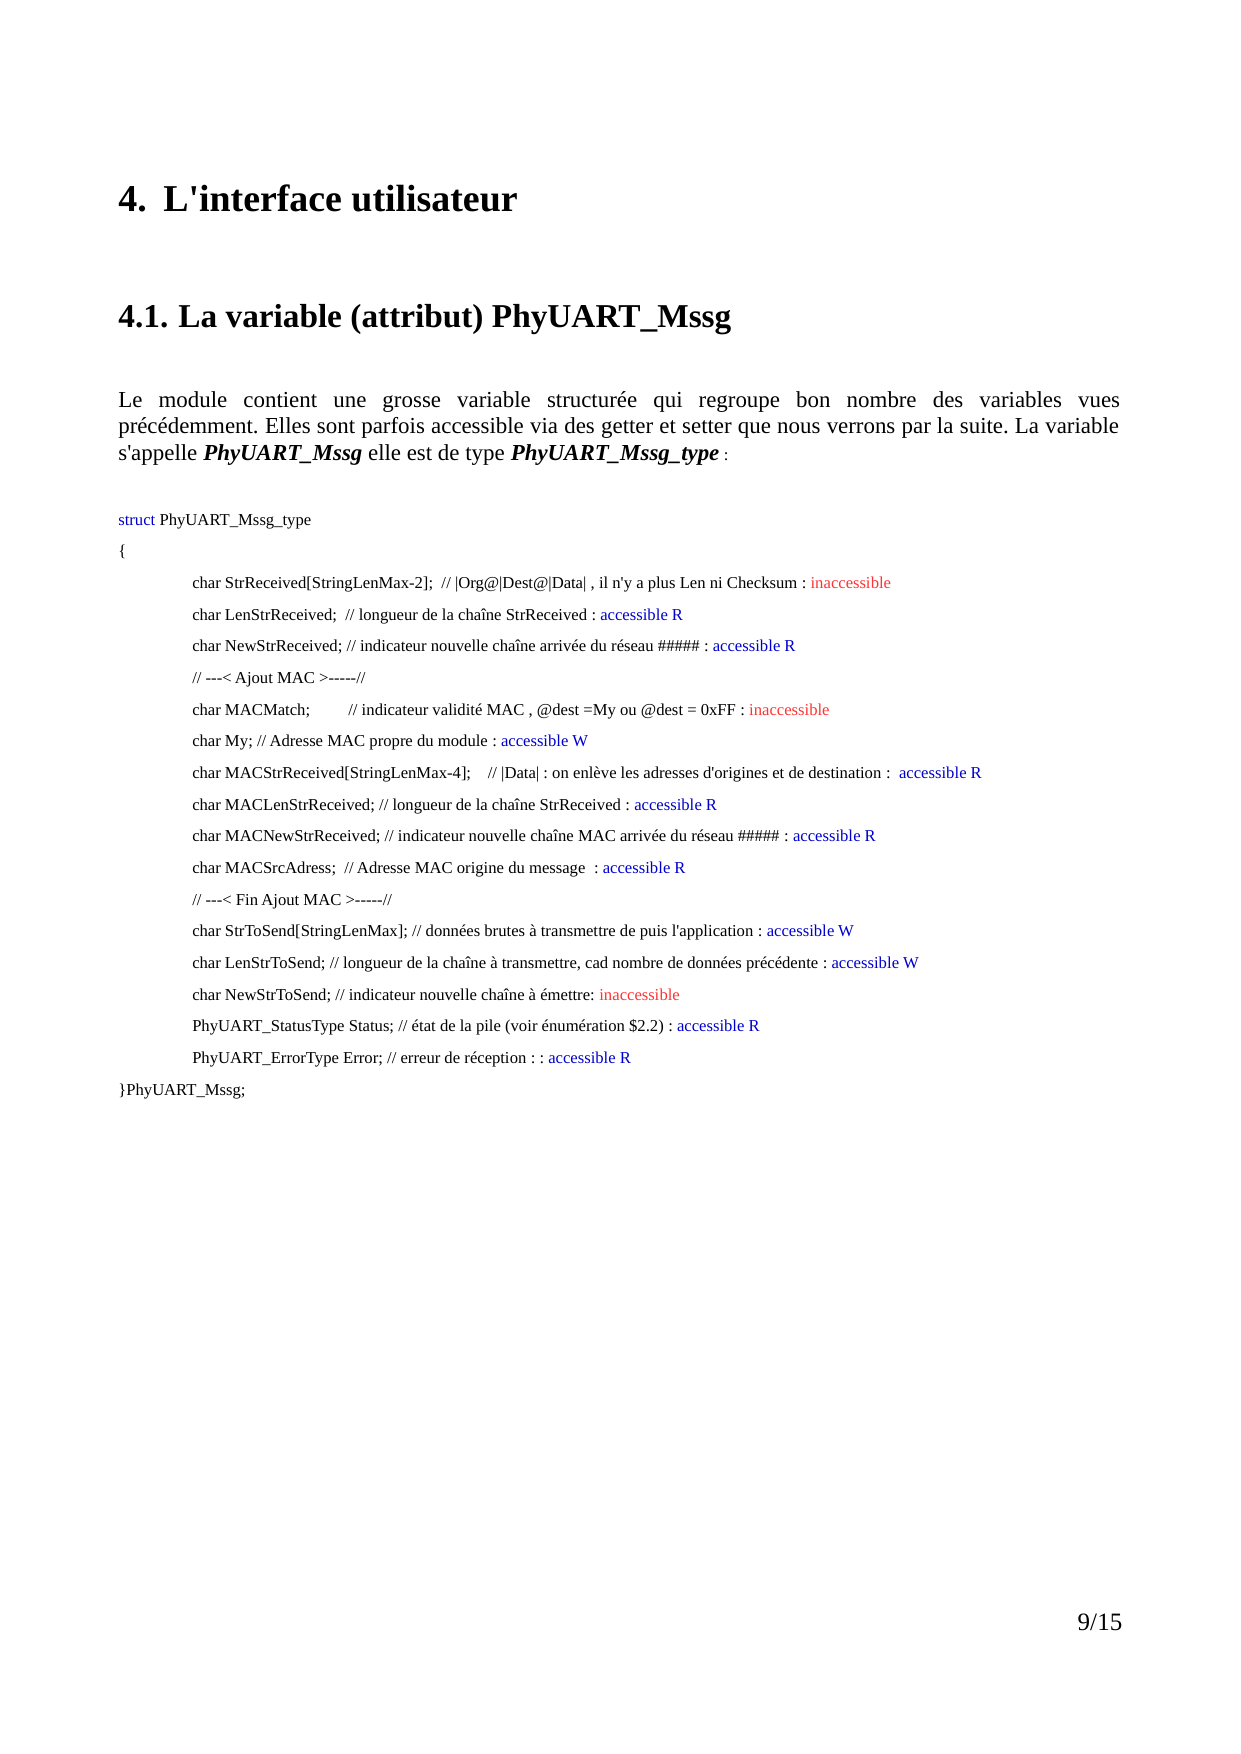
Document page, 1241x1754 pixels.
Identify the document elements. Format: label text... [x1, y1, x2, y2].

text char StrReceived[StringLenMax-2]; // |Org@|Dest@|Data| , il n'y a plus Len ni Checksum : inaccessible [118, 573, 1122, 592]
subtitle La variable (attribut) PhyUART_Mssg [118, 296, 1122, 335]
text Le module contient une grosse variable structurée qui regroupe bon nombre des variables vues précédemment. Elles sont parfois accessible via des getter et setter que nous verrons par la suite. La variable s'appelle PhyUART_Mssg elle est de type PhyUART_Mssg_type : [118, 386, 1122, 465]
text char MACSrcAdress; // Adresse MAC origine du message : accessible R [118, 858, 1122, 877]
text PhyUART_ErrorType Error; // erreur de réception : : accessible R [118, 1048, 1122, 1067]
text char NewStrToSend; // indicateur nouvelle chaîne à émettre: inaccessible [118, 984, 1122, 1003]
text char MACStrReceived[StringLenMax-4]; // |Data| : on enlève les adresses d'origines et de destination : accessible R [118, 763, 1122, 782]
text char StrToSend[StringLenMax]; // données brutes à transmettre de puis l'application : accessible W [118, 921, 1122, 940]
text { [118, 541, 1122, 560]
text char MACNewStrReceived; // indicateur nouvelle chaîne MAC arrivée du réseau ##### : accessible R [118, 826, 1122, 845]
text char NewStrReceived; // indicateur nouvelle chaîne arrivée du réseau ##### : accessible R [118, 636, 1122, 655]
text // ---< Ajout MAC >-----// [118, 668, 1122, 687]
text PhyUART_StatusType Status; // état de la pile (voir énumération $2.2) : accessible R [118, 1016, 1122, 1035]
text }PhyUART_Mssg; [118, 1079, 1122, 1098]
text // ---< Fin Ajout MAC >-----// [118, 889, 1122, 908]
text char LenStrReceived; // longueur de la chaîne StrReceived : accessible R [118, 604, 1122, 623]
text struct PhyUART_Mssg_type [118, 509, 1122, 528]
text char MACMatch; // indicateur validité MAC , @dest =My ou @dest = 0xFF : inaccessible [118, 699, 1122, 718]
text char LenStrToSend; // longueur de la chaîne à transmettre, cad nombre de données précédente : accessible W [118, 953, 1122, 972]
subtitle L'interface utilisateur [118, 176, 1122, 220]
text char MACLenStrReceived; // longueur de la chaîne StrReceived : accessible R [118, 794, 1122, 813]
text char My; // Adresse MAC propre du module : accessible W [118, 731, 1122, 750]
